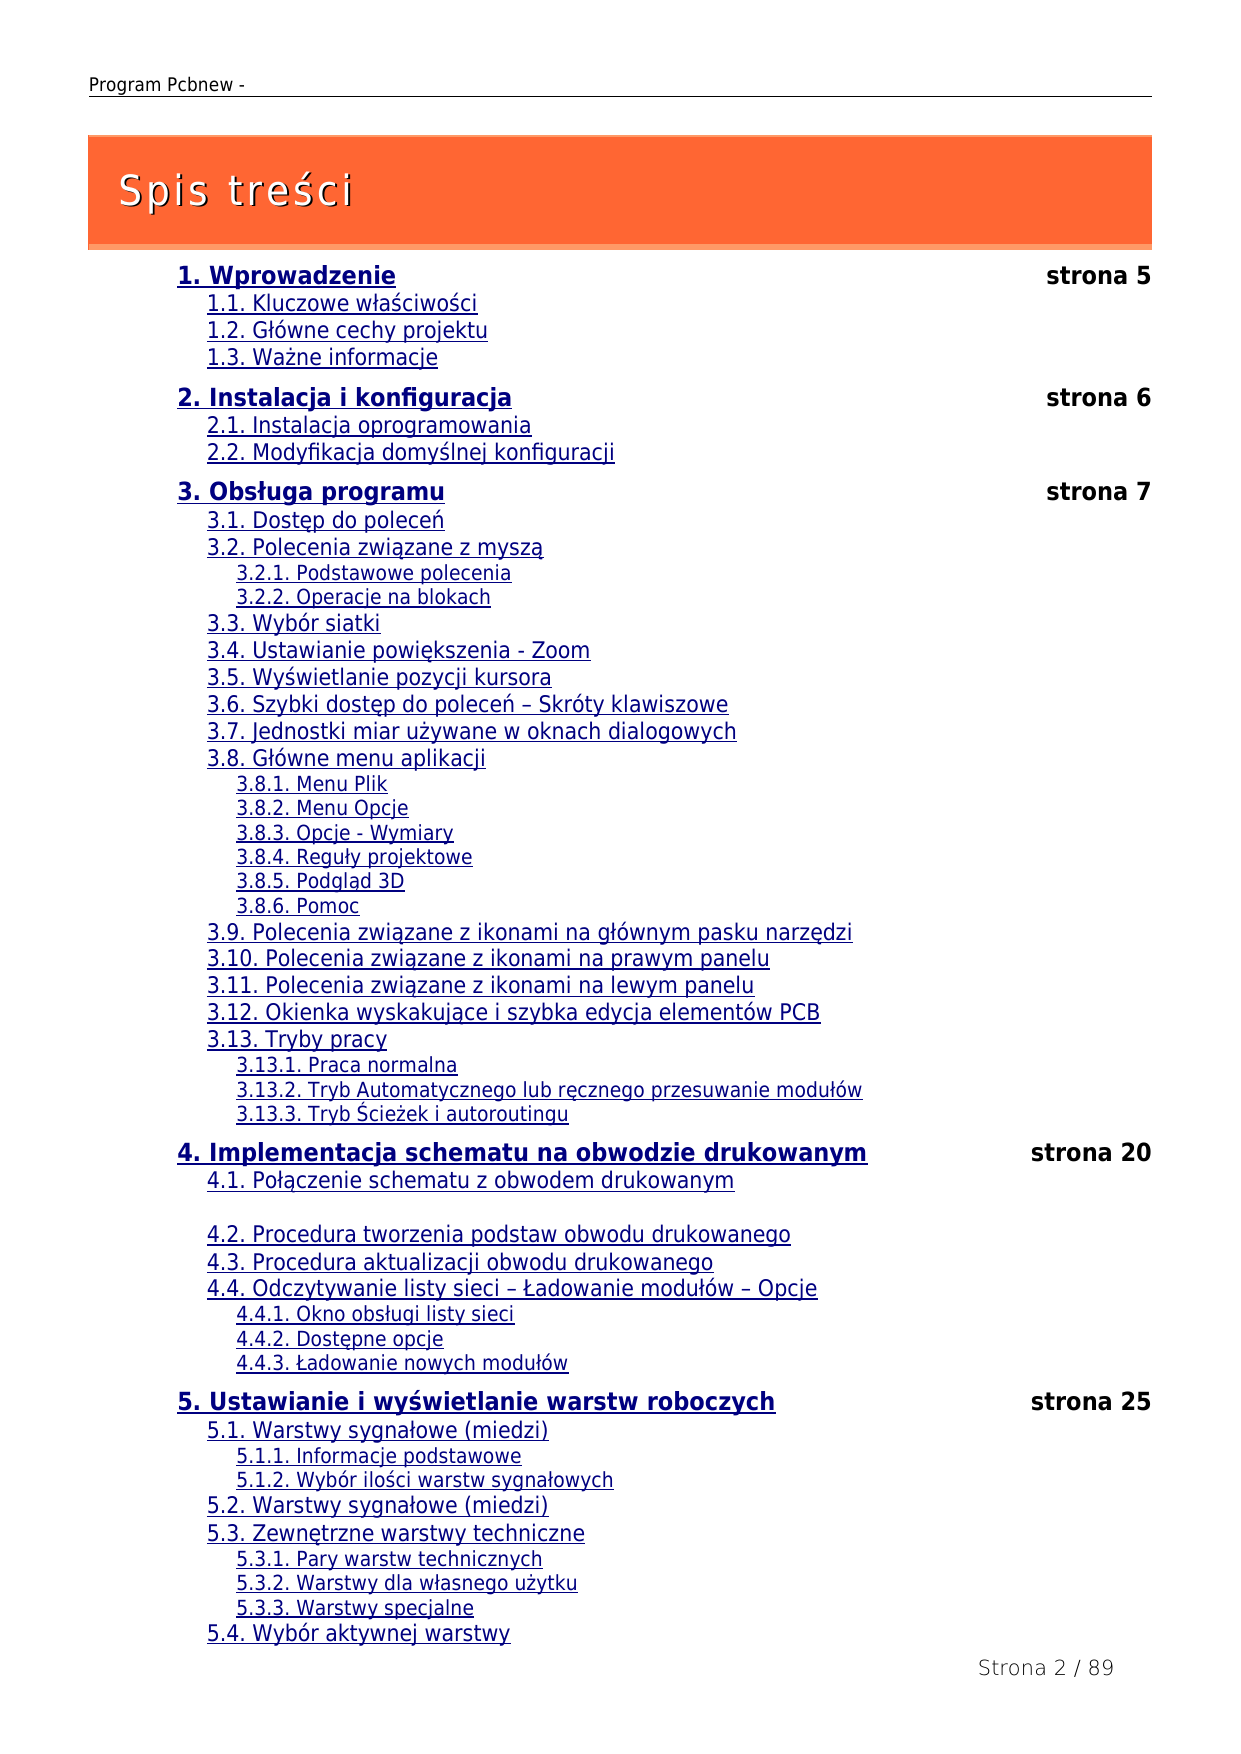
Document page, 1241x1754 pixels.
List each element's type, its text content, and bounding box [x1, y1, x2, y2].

text 1. Wprowadzenie strona 5 [177, 261, 1152, 290]
text 2. Instalacja i konfiguracja strona 6 [177, 383, 1152, 412]
text 3.8. Główne menu aplikacji [207, 744, 1152, 772]
text 3.6. Szybki dostęp do poleceń – Skróty klawiszowe [207, 691, 1152, 718]
text 5.1.2. Wybór ilości warstw sygnałowych [236, 1468, 1152, 1492]
text 4.4.2. Dostępne opcje [236, 1327, 1152, 1351]
text 3.4. Ustawianie powiększenia - Zoom [207, 637, 1152, 664]
text 3.13.3. Tryb Ścieżek i autoroutingu [236, 1102, 1152, 1127]
text 5.4. Wybór aktywnej warstwy [207, 1620, 1152, 1647]
text 3.7. Jednostki miar używane w oknach dialogowych [207, 718, 1152, 744]
text 1.3. Ważne informacje [207, 344, 1152, 371]
subtitle Spis treści [88, 136, 1152, 250]
text 4.4.1. Okno obsługi listy sieci [236, 1302, 1152, 1327]
text 2.1. Instalacja oprogramowania [207, 412, 1152, 439]
text 3.13. Tryby pracy [207, 1026, 1152, 1053]
text 3.9. Polecenia związane z ikonami na głównym pasku narzędzi [207, 918, 1152, 945]
text 3.11. Polecenia związane z ikonami na lewym panelu [207, 972, 1152, 999]
text 4.4. Odczytywanie listy sieci – Ładowanie modułów – Opcje [207, 1275, 1152, 1302]
text 5.3.3. Warstwy specjalne [236, 1595, 1152, 1620]
text 5.1.1. Informacje podstawowe [236, 1443, 1152, 1468]
text 5. Ustawianie i wyświetlanie warstw roboczych strona 25 [177, 1388, 1152, 1417]
text 4.1. Połączenie schematu z obwodem drukowanym [207, 1167, 1152, 1194]
text 4.3. Procedura aktualizacji obwodu drukowanego [207, 1248, 1152, 1275]
text 3.10. Polecenia związane z ikonami na prawym panelu [207, 945, 1152, 972]
text 1.1. Kluczowe właściwości [207, 290, 1152, 317]
text 4.2. Procedura tworzenia podstaw obwodu drukowanego [207, 1221, 1152, 1248]
text 4.4.3. Ładowanie nowych modułów [236, 1351, 1152, 1376]
text 4. Implementacja schematu na obwodzie drukowanym strona 20 [177, 1138, 1152, 1167]
text 5.1. Warstwy sygnałowe (miedzi) [207, 1417, 1152, 1443]
text 5.3.1. Pary warstw technicznych [236, 1546, 1152, 1571]
text 3.13.1. Praca normalna [236, 1053, 1152, 1078]
text 3.12. Okienka wyskakujące i szybka edycja elementów PCB [207, 999, 1152, 1026]
text 1.2. Główne cechy projektu [207, 317, 1152, 344]
text 3.13.2. Tryb Automatycznego lub ręcznego przesuwanie modułów [236, 1078, 1152, 1102]
text 3.1. Dostęp do poleceń [207, 507, 1152, 534]
text 3.3. Wybór siatki [207, 610, 1152, 637]
text 5.2. Warstwy sygnałowe (miedzi) [207, 1492, 1152, 1519]
text 3.2.2. Operacje na blokach [236, 585, 1152, 610]
text 3.8.3. Opcje - Wymiary [236, 821, 1152, 845]
text 3.8.4. Reguły projektowe [236, 845, 1152, 869]
text 3. Obsługa programu strona 7 [177, 478, 1152, 507]
text 3.2.1. Podstawowe polecenia [236, 561, 1152, 585]
text 5.3. Zewnętrzne warstwy techniczne [207, 1519, 1152, 1546]
text 3.5. Wyświetlanie pozycji kursora [207, 664, 1152, 691]
text 3.8.2. Menu Opcje [236, 796, 1152, 821]
text 3.8.6. Pomoc [236, 894, 1152, 918]
text 3.8.1. Menu Plik [236, 772, 1152, 796]
text 2.2. Modyfikacja domyślnej konfiguracji [207, 439, 1152, 466]
text 5.3.2. Warstwy dla własnego użytku [236, 1571, 1152, 1595]
text 3.8.5. Podgląd 3D [236, 869, 1152, 894]
text 3.2. Polecenia związane z myszą [207, 534, 1152, 561]
